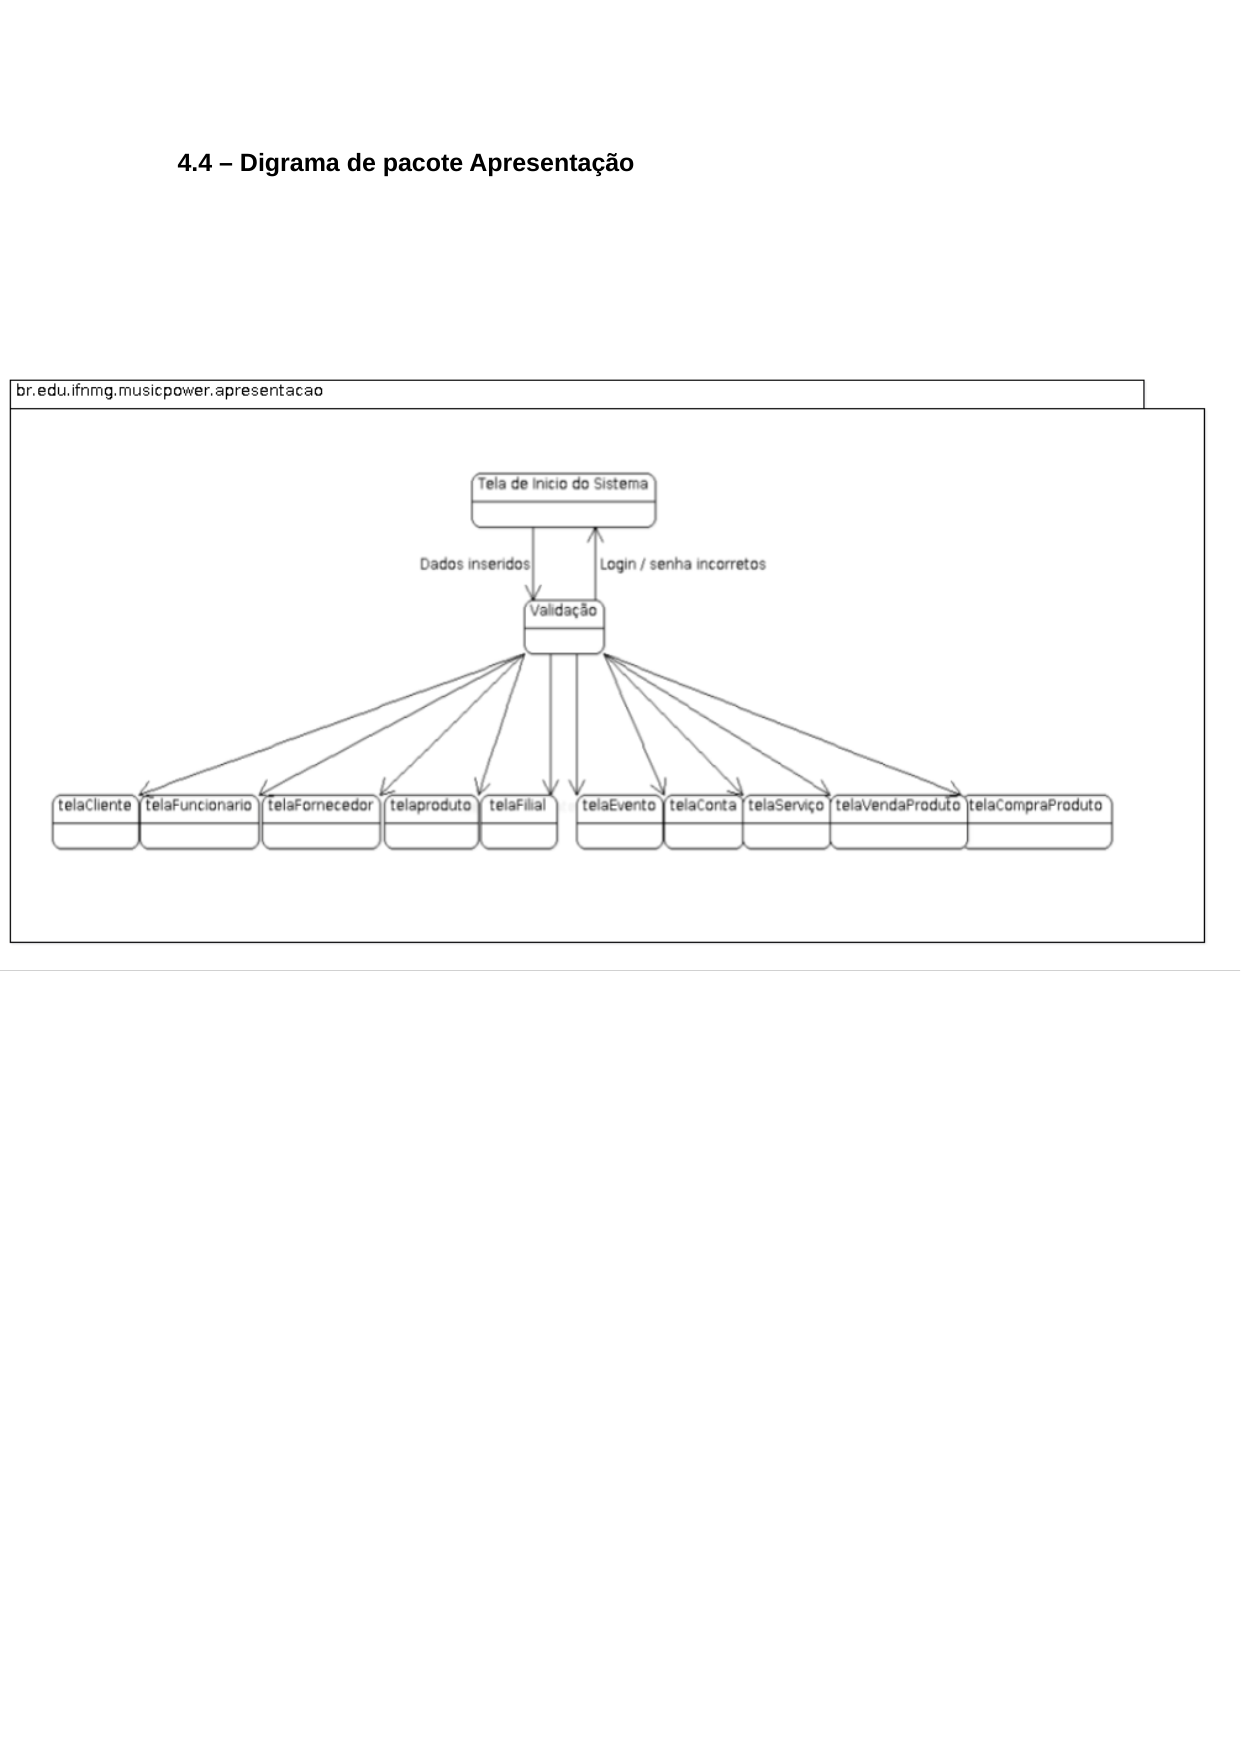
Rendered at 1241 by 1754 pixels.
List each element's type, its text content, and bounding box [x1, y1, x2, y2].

text 4.4 – Digrama de pacote Apresentação [177, 148, 1063, 176]
picture [0, 360, 1241, 1058]
